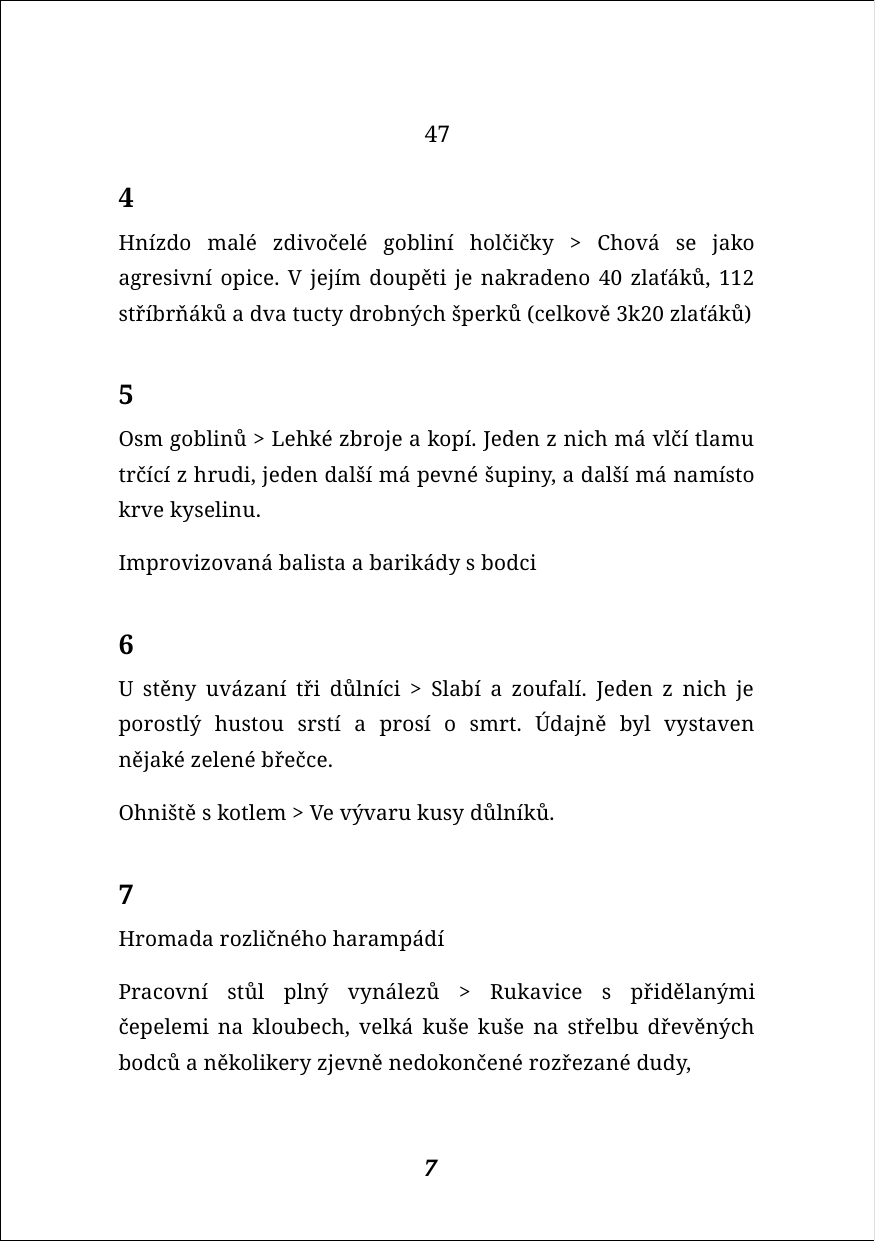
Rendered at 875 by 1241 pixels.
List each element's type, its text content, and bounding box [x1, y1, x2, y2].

text Improvizovaná balista a barikády s bodci [118, 548, 756, 577]
text U stěny uvázaní tři důlníci > Slabí a zoufalí. Jeden z nich je porostlý hustou srstí a prosí o smrt. Údajně byl vystaven nějaké zelené břečce. [118, 674, 756, 773]
text Hromada rozličného harampádí [118, 924, 756, 952]
subtitle 7 [118, 875, 756, 912]
subtitle 5 [118, 376, 756, 412]
subtitle 6 [118, 625, 756, 662]
text Ohniště s kotlem > Ve vývaru kusy důlníků. [118, 798, 756, 827]
subtitle 4 [118, 179, 756, 216]
text Pracovní stůl plný vynálezů > Rukavice s přidělanými čepelemi na kloubech, velká kuše kuše na střelbu dřevěných bodců a několikery zjevně nedokončené rozřezané dudy, [118, 977, 756, 1076]
text Osm goblinů > Lehké zbroje a kopí. Jeden z nich má vlčí tlamu trčící z hrudi, jeden další má pevné šupiny, a další má namísto krve kyselinu. [118, 424, 756, 524]
text Hnízdo malé zdivočelé gobliní holčičky > Chová se jako agresivní opice. V jejím doupěti je nakradeno 40 zlaťáků, 112 stříbrňáků a dva tucty drobných šperků (celkově 3k20 zlaťáků) [118, 228, 756, 327]
